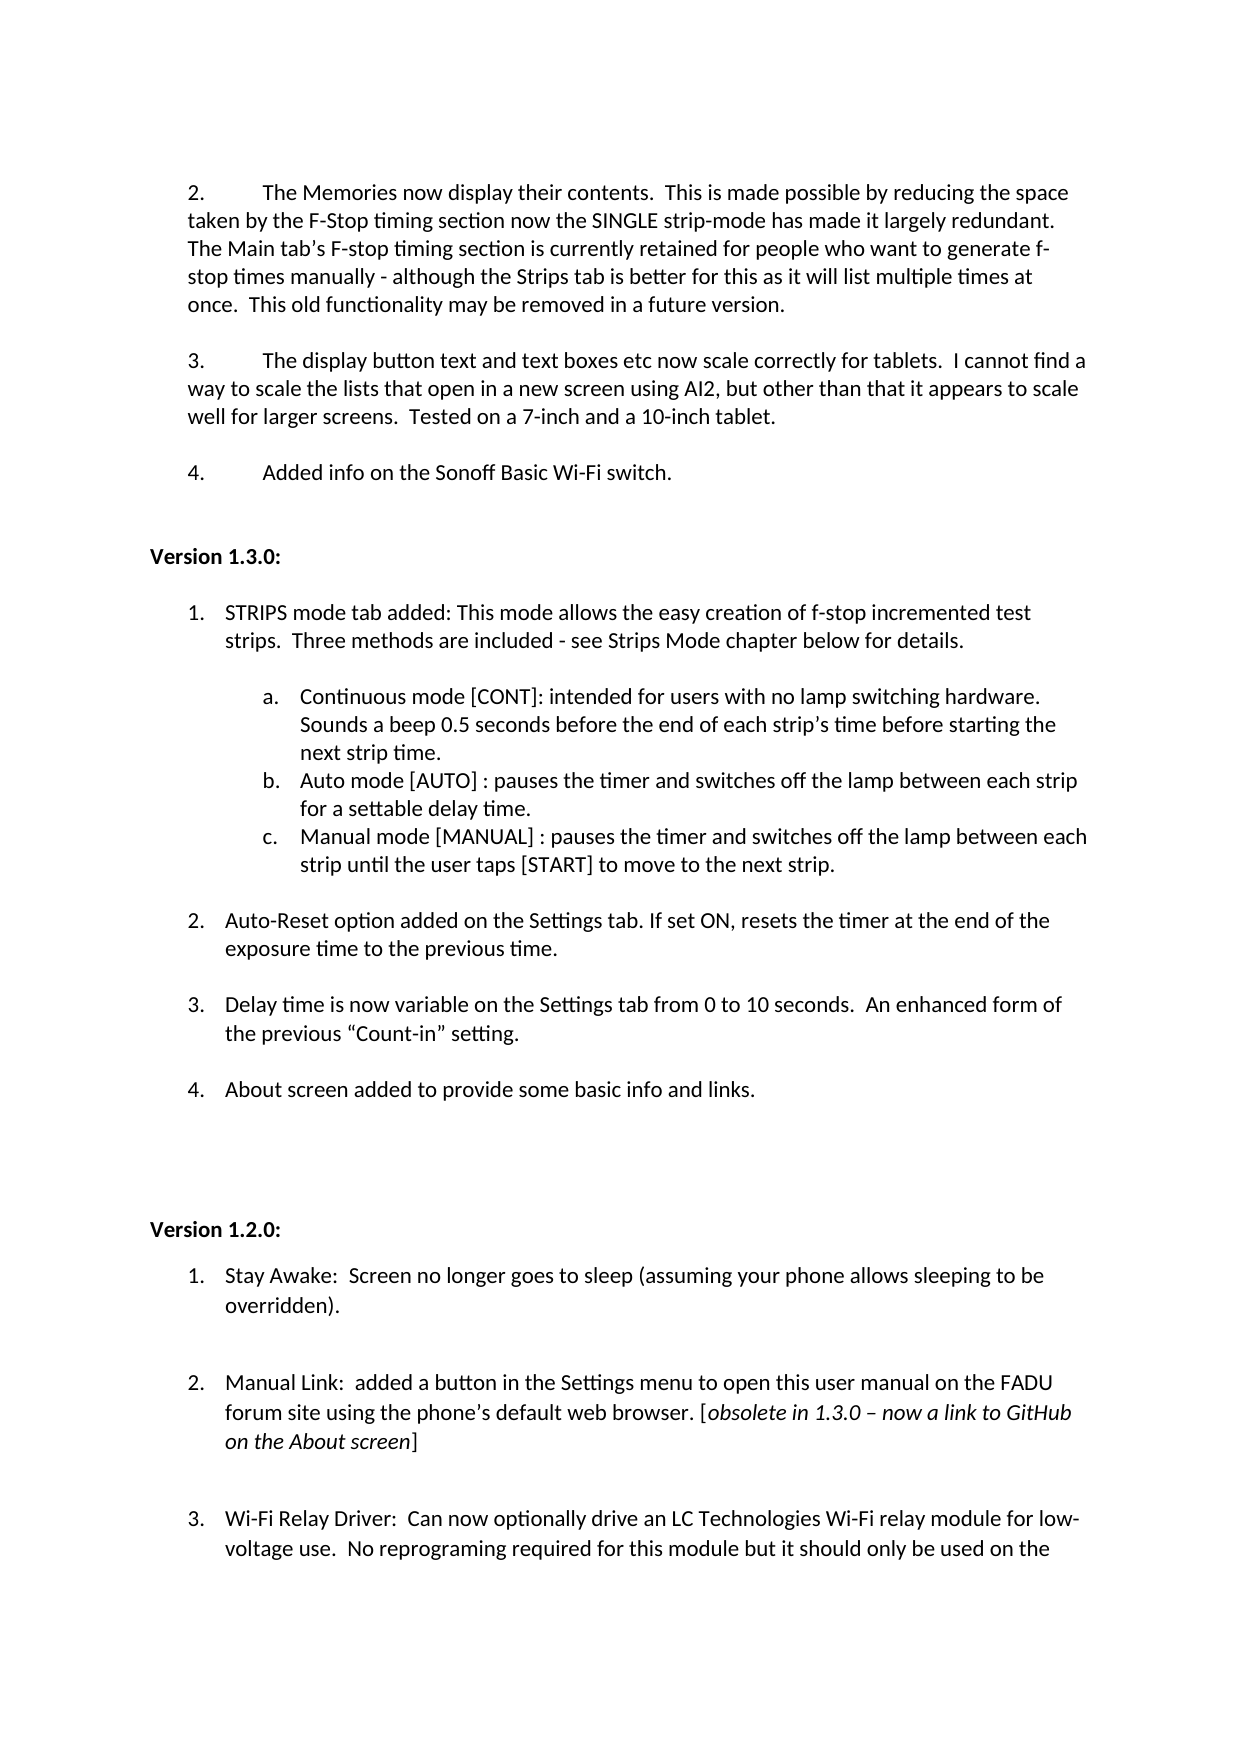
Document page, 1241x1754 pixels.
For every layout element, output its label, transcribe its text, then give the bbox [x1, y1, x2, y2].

list Continuous mode [CONT]: intended for users with no lamp switching hardware. Sounds a beep 0.5 seconds before the end of each strip’s time before starting the next strip time. [262, 682, 1090, 766]
list Manual mode [MANUAL] : pauses the timer and switches off the lamp between each strip until the user taps [START] to move to the next strip. [262, 822, 1090, 878]
list Wi-Fi Relay Driver: Can now optionally drive an LC Technologies Wi-Fi relay module for low-voltage use. No reprograming required for this module but it should only be used on the [187, 1504, 1090, 1562]
list About screen added to provide some basic info and links. [187, 1075, 1090, 1103]
list Stay Awake: Screen no longer goes to sleep (assuming your phone allows sleeping to be overridden). [187, 1261, 1090, 1349]
text Version 1.3.0: [150, 542, 1090, 570]
list Delay time is now variable on the Settings tab from 0 to 10 seconds. An enhanced form of the previous “Count-in” setting. [187, 991, 1090, 1047]
list Auto mode [AUTO] : pauses the timer and switches off the lamp between each strip for a settable delay time. [262, 766, 1090, 822]
text 3. The display button text and text boxes etc now scale correctly for tablets. I cannot find a way to scale the lists that open in a new screen using AI2, but other than that it appears to scale well for larger screens. Tested on a 7-inch and a 10-inch tablet. [187, 346, 1090, 430]
text 4. Added info on the Sonoff Basic Wi-Fi switch. [187, 458, 1090, 486]
text 2. The Memories now display their contents. This is made possible by reducing the space taken by the F-Stop timing section now the SINGLE strip-mode has made it largely redundant. The Main tab’s F-stop timing section is currently retained for people who want to generate f-stop times manually - although the Strips tab is better for this as it will list multiple times at once. This old functionality may be removed in a future version. [187, 178, 1090, 318]
list Auto-Reset option added on the Settings tab. If set ON, resets the timer at the end of the exposure time to the previous time. [187, 907, 1090, 963]
list STRIPS mode tab added: This mode allows the easy creation of f-stop incremented test strips. Three methods are included - see Strips Mode chapter below for details. [187, 598, 1090, 654]
list Manual Link: added a button in the Settings menu to open this user manual on the FADU forum site using the phone’s default web browser. [obsolete in 1.3.0 – now a link to GitHub on the About screen] [187, 1368, 1090, 1485]
text Version 1.2.0: [150, 1215, 1090, 1243]
